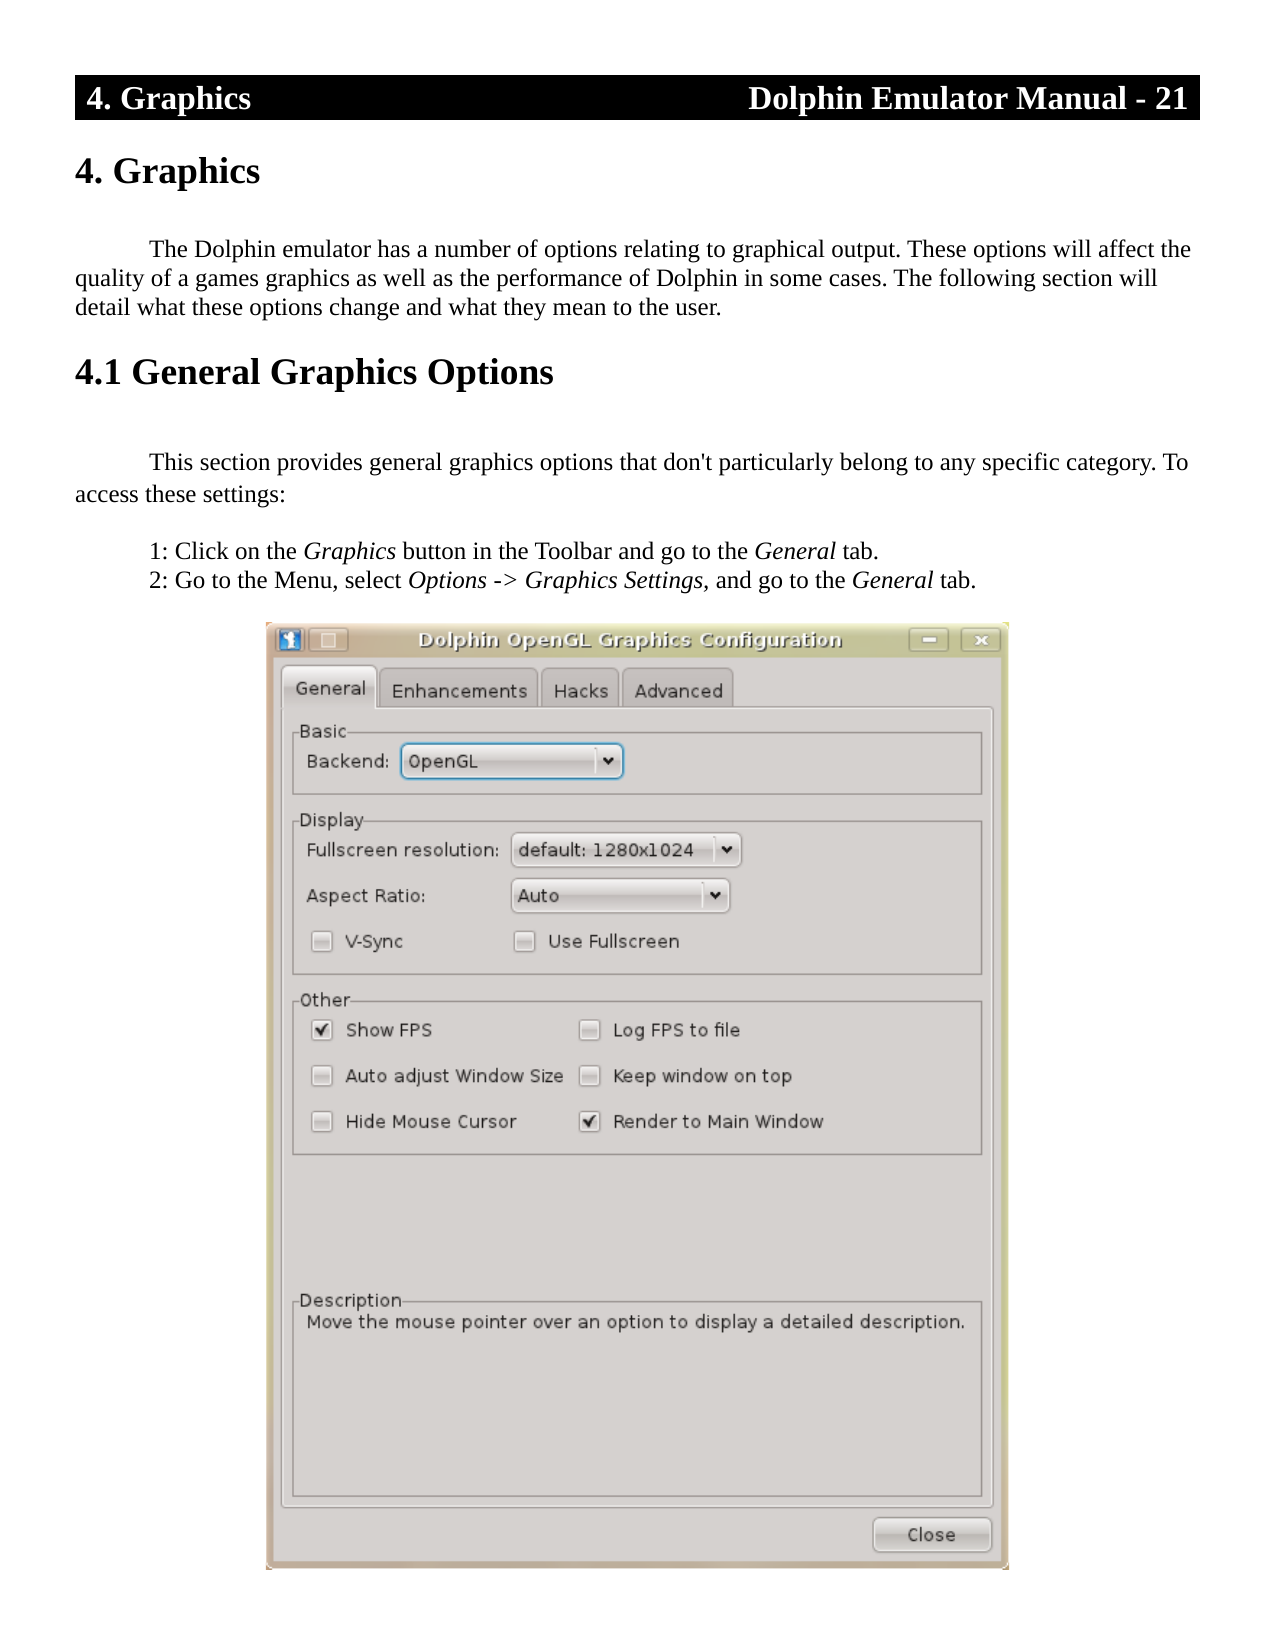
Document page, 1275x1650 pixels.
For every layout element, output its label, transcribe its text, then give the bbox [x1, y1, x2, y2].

text The Dolphin emulator has a number of options relating to graphical output. These options will affect the quality of a games graphics as well as the performance of Dolphin in some cases. The following section will detail what these options change and what they mean to the user. [75, 234, 1200, 321]
text 1: Click on the Graphics button in the Toolbar and go to the General tab. [75, 536, 1200, 565]
text 4. Graphics Dolphin Emulator Manual - 21 [75, 75, 1200, 119]
text 2: Go to the Menu, select Options -> Graphics Settings, and go to the General tab. [75, 565, 1200, 594]
text 4.1 General Graphics Options [75, 349, 1200, 393]
text 4. Graphics [75, 148, 1200, 191]
text This section provides general graphics options that don't particularly belong to any specific category. To access these settings: [75, 436, 1200, 508]
picture [265, 622, 1010, 1570]
